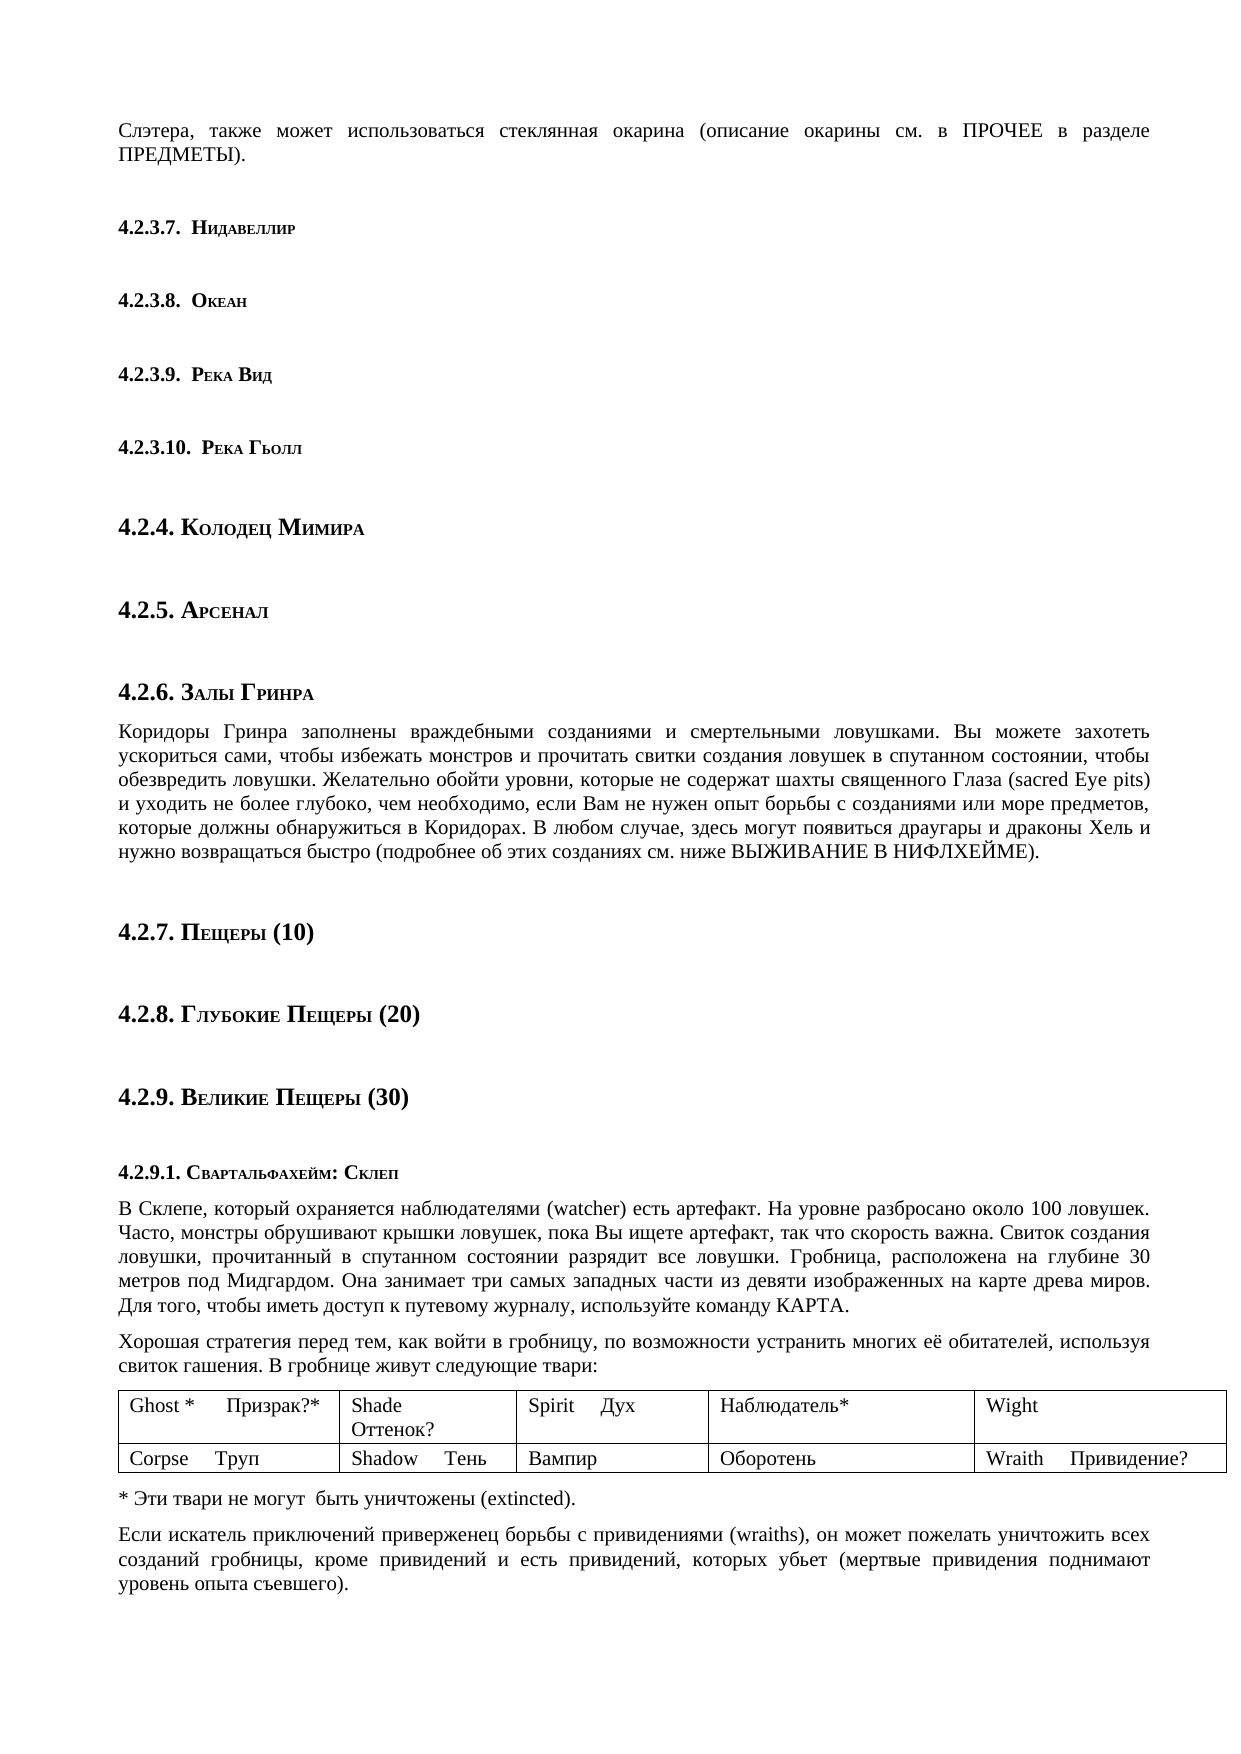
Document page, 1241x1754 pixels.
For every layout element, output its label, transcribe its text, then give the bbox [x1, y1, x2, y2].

text Слэтера, также может использоваться стеклянная окарина (описание окарины см. в ПРОЧЕЕ в разделе ПРЕДМЕТЫ). [118, 118, 1152, 166]
subtitle 4.2.3.8. Океан [118, 288, 1152, 312]
subtitle 4.2.6. Залы Гринра [118, 677, 1152, 706]
subtitle 4.2.3.7. Нидавеллир [118, 215, 1152, 239]
table_cell Shadow Тень [340, 1444, 516, 1472]
subtitle 4.2.3.9. Река Вид [118, 362, 1152, 386]
table_cell Оборотень [709, 1444, 974, 1472]
subtitle 4.2.3.10. Река Гьолл [118, 435, 1152, 459]
text В Склепе, который охраняется наблюдателями (watcher) есть артефакт. На уровне разбросано около 100 ловушек. Часто, монстры обрушивают крышки ловушек, пока Вы ищете артефакт, так что скорость важна. Свиток создания ловушки, прочитанный в спутанном состоянии разрядит все ловушки. Гробница, расположена на глубине 30 метров под Мидгардом. Она занимает три самых западных части из девяти изображенных на карте древа миров. Для того, чтобы иметь доступ к путевому журналу, используйте команду КАРТА. [118, 1196, 1152, 1317]
subtitle 4.2.9. Великие Пещеры (30) [118, 1082, 1152, 1111]
table_header Spirit Дух [517, 1391, 708, 1443]
table_cell Wraith Привидение? [975, 1444, 1226, 1472]
subtitle 4.2.9.1. Свартальфахейм: Склеп [118, 1160, 1152, 1184]
text * Эти твари не могут быть уничтожены (extincted). [118, 1486, 1152, 1510]
text Если искатель приключений приверженец борьбы с привидениями (wraiths), он может пожелать уничтожить всех созданий гробницы, кроме привидений и есть привидений, которых убьет (мертвые привидения поднимают уровень опыта съевшего). [118, 1522, 1152, 1594]
subtitle 4.2.5. Арсенал [118, 595, 1152, 624]
text Хорошая стратегия перед тем, как войти в гробницу, по возможности устранить многих её обитателей, используя свиток гашения. В гробнице живут следующие твари: [118, 1329, 1152, 1377]
table_cell Вампир [517, 1444, 708, 1472]
subtitle 4.2.4. Колодец Мимира [118, 512, 1152, 541]
text Коридоры Гринра заполнены враждебными созданиями и смертельными ловушками. Вы можете захотеть ускориться сами, чтобы избежать монстров и прочитать свитки создания ловушек в спутанном состоянии, чтобы обезвредить ловушки. Желательно обойти уровни, которые не содержат шахты священного Глаза (sacred Eye pits) и уходить не более глубоко, чем необходимо, если Вам не нужен опыт борьбы с созданиями или море предметов, которые должны обнаружиться в Коридорах. В любом случае, здесь могут появиться драугары и драконы Хель и нужно возвращаться быстро (подробнее об этих созданиях см. ниже ВЫЖИВАНИЕ В НИФЛХЕЙМЕ). [118, 719, 1152, 863]
subtitle 4.2.8. Глубокие Пещеры (20) [118, 999, 1152, 1028]
table_cell Corpse Труп [119, 1444, 339, 1472]
table_header Наблюдатель* [709, 1391, 974, 1443]
table_header Shade Оттенок? [340, 1391, 516, 1443]
table_header Ghost * Призрак?* [119, 1391, 339, 1443]
table_header Wight [975, 1391, 1226, 1443]
subtitle 4.2.7. Пещеры (10) [118, 917, 1152, 946]
